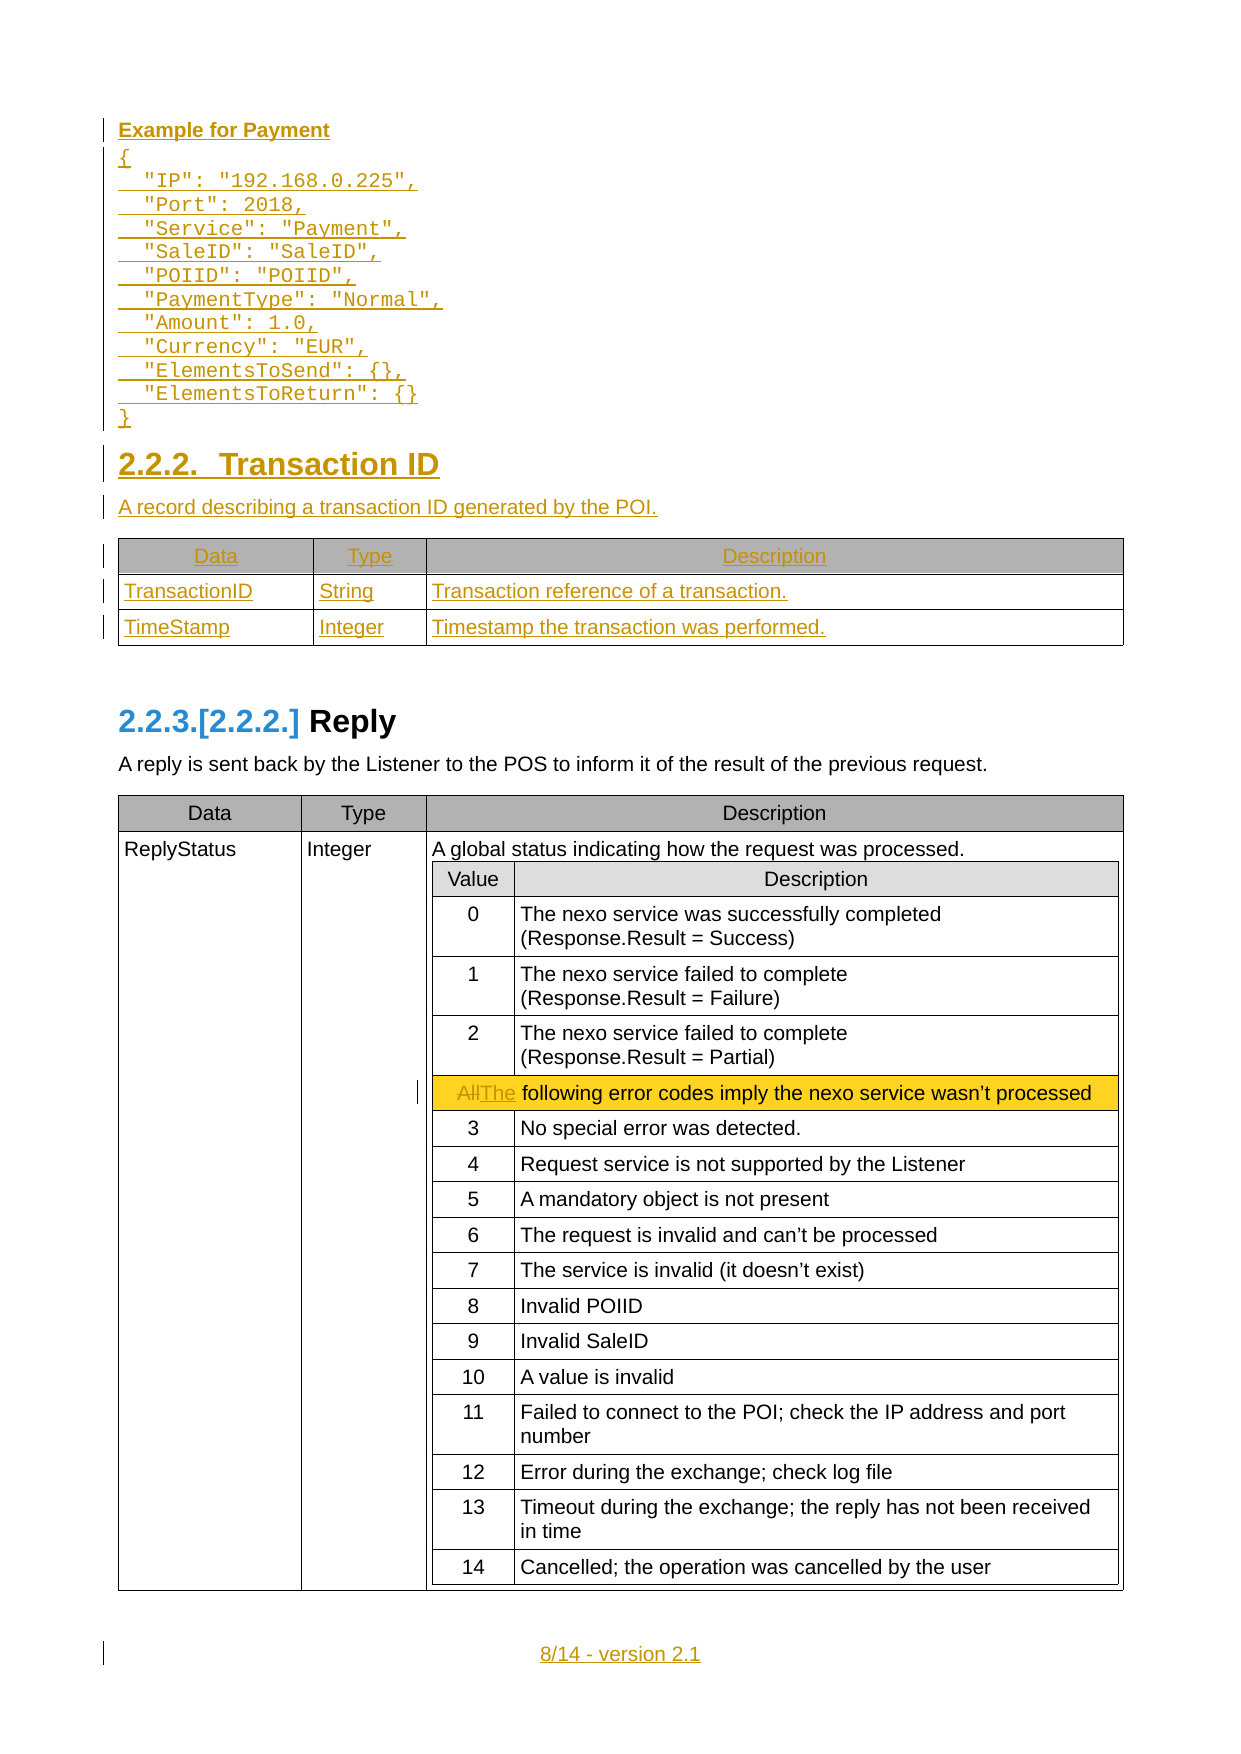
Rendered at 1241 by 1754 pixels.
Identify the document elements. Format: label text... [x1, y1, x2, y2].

table_cell No special error was detected. [515, 1111, 1118, 1146]
table_cell A global status indicating how the request was processed. [427, 832, 1123, 1590]
table_cell Request service is not supported by the Listener [515, 1147, 1118, 1181]
text "Port": 2018, [118, 194, 1122, 218]
table_cell 1 [433, 957, 514, 1015]
table_cell Integer [302, 832, 426, 1590]
text "IP": "192.168.0.225", [118, 171, 1122, 194]
table_cell 13 [433, 1490, 514, 1549]
table_cell 12 [433, 1455, 514, 1489]
table_cell ReplyStatus [119, 832, 301, 1590]
table_header Data [119, 539, 313, 573]
table_header Type [314, 539, 426, 573]
table_cell The following error codes imply the nexo service wasn’t processed [433, 1076, 1118, 1110]
text "ElementsToSend": {}, [118, 360, 1122, 383]
text "PaymentType": "Normal", [118, 289, 1122, 312]
text A record describing a transaction ID generated by the POI. [118, 494, 1122, 518]
table_cell Invalid POIID [515, 1289, 1118, 1323]
text "POIID": "POIID", [118, 265, 1122, 289]
table_cell Error during the exchange; check log file [515, 1455, 1118, 1489]
table_header Description [427, 796, 1123, 831]
table_header Data [119, 796, 301, 831]
table_cell A value is invalid [515, 1360, 1118, 1394]
table_cell String [314, 575, 426, 609]
text A reply is sent back by the Listener to the POS to inform it of the result of the previous request. [118, 752, 1122, 776]
table_header Type [302, 796, 426, 831]
table_cell 11 [433, 1395, 514, 1454]
table_header Description [515, 862, 1118, 896]
table_cell Cancelled; the operation was cancelled by the user [515, 1550, 1118, 1584]
table_cell 9 [433, 1324, 514, 1359]
subtitle Transaction ID [118, 445, 1122, 482]
table_cell Invalid SaleID [515, 1324, 1118, 1359]
table_cell The request is invalid and can’t be processed [515, 1218, 1118, 1252]
table_cell 8 [433, 1289, 514, 1323]
table_cell The nexo service failed to complete (Response.Result = Partial) [515, 1016, 1118, 1074]
table_cell 10 [433, 1360, 514, 1394]
text } [118, 407, 1122, 431]
table_cell A mandatory object is not present [515, 1182, 1118, 1217]
table_header Value [433, 862, 514, 896]
table_cell TimeStamp [119, 610, 313, 644]
table_cell 6 [433, 1218, 514, 1252]
text "ElementsToReturn": {} [118, 383, 1122, 407]
table_cell Integer [314, 610, 426, 644]
table_header Description [427, 539, 1123, 573]
table_cell Failed to connect to the POI; check the IP address and port number [515, 1395, 1118, 1454]
table_cell 4 [433, 1147, 514, 1181]
text "SaleID": "SaleID", [118, 241, 1122, 265]
table_cell 14 [433, 1550, 514, 1584]
table_cell The service is invalid (it doesn’t exist) [515, 1253, 1118, 1288]
table_cell 7 [433, 1253, 514, 1288]
text "Currency": "EUR", [118, 336, 1122, 360]
subtitle Reply [118, 702, 1122, 739]
table_cell 5 [433, 1182, 514, 1217]
text "Amount": 1.0, [118, 312, 1122, 336]
table_cell Transaction reference of a transaction. [427, 575, 1123, 609]
table_cell TransactionID [119, 575, 313, 609]
table_cell The nexo service failed to complete (Response.Result = Failure) [515, 957, 1118, 1015]
text "Service": "Payment", [118, 218, 1122, 241]
table_cell 2 [433, 1016, 514, 1074]
text Example for Payment [118, 118, 1122, 142]
table_cell The nexo service was successfully completed (Response.Result = Success) [515, 897, 1118, 956]
table_cell Timestamp the transaction was performed. [427, 610, 1123, 644]
table_cell Timeout during the exchange; the reply has not been received in time [515, 1490, 1118, 1549]
table_cell 0 [433, 897, 514, 956]
table_cell 3 [433, 1111, 514, 1146]
text { [118, 147, 1122, 171]
